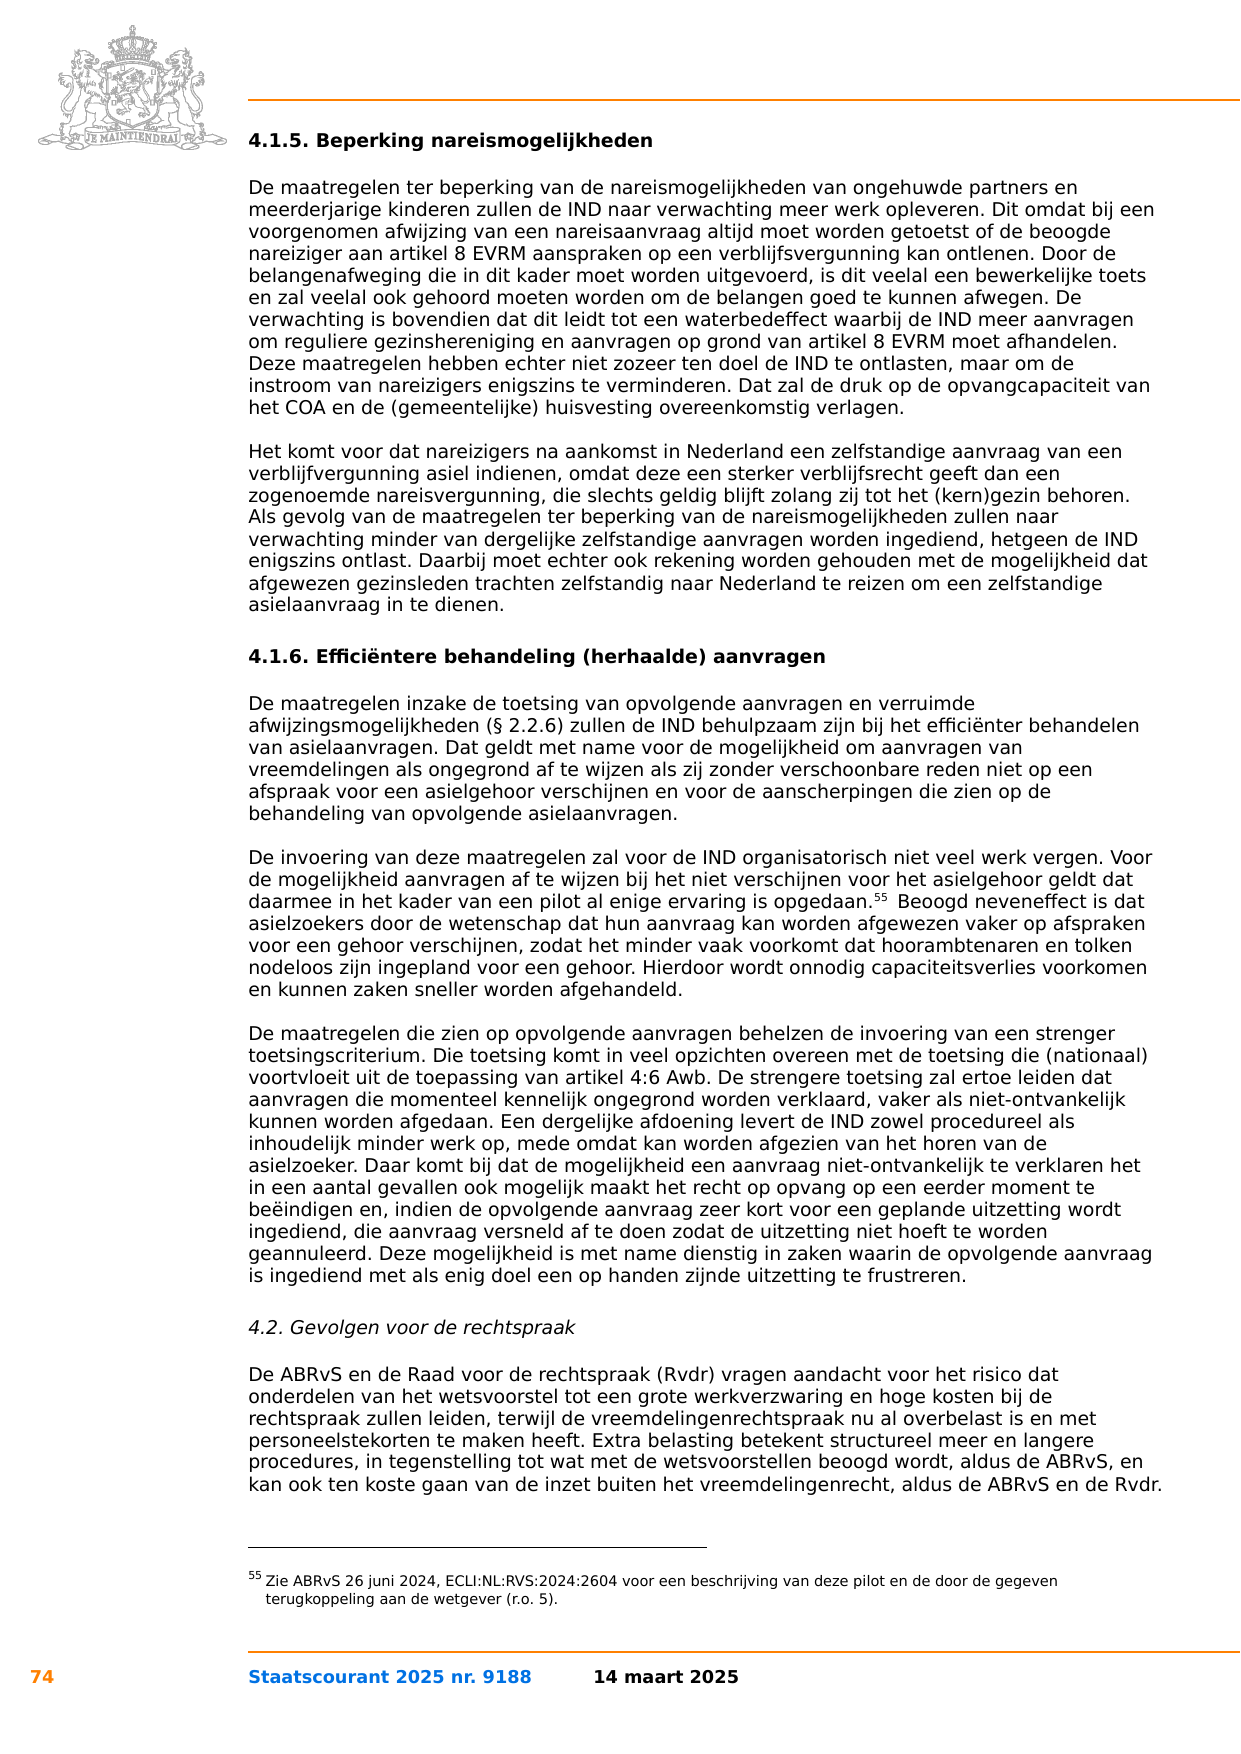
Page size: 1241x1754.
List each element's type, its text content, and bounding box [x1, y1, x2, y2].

text De maatregelen ter beperking van de nareismogelijkheden van ongehuwde partners en meerderjarige kinderen zullen de IND naar verwachting meer werk opleveren. Dit omdat bij een voorgenomen afwijzing van een nareisaanvraag altijd moet worden getoetst of de beoogde nareiziger aan artikel 8 EVRM aanspraken op een verblijfsvergunning kan ontlenen. Door de belangenafweging die in dit kader moet worden uitgevoerd, is dit veelal een bewerkelijke toets en zal veelal ook gehoord moeten worden om de belangen goed te kunnen afwegen. De verwachting is bovendien dat dit leidt tot een waterbedeffect waarbij de IND meer aanvragen om reguliere gezinshereniging en aanvragen op grond van artikel 8 EVRM moet afhandelen. Deze maatregelen hebben echter niet zozeer ten doel de IND te ontlasten, maar om de instroom van nareizigers enigszins te verminderen. Dat zal de druk op de opvangcapaciteit van het COA en de (gemeentelijke) huisvesting overeenkomstig verlagen. [248, 177, 1163, 419]
subtitle 4.1.5. Beperking nareismogelijkheden [248, 130, 1163, 152]
text Zie ABRvS 26 juni 2024, ECLI:NL:RVS:2024:2604 voor een beschrijving van deze pilot en de door de gegeven terugkoppeling aan de wetgever (r.o. 5). [248, 1569, 1163, 1608]
text De invoering van deze maatregelen zal voor de IND organisatorisch niet veel werk vergen. Voor de mogelijkheid aanvragen af te wijzen bij het niet verschijnen voor het asielgehoor geldt dat daarmee in het kader van een pilot al enige ervaring is opgedaan. Beoogd neveneffect is dat asielzoekers door de wetenschap dat hun aanvraag kan worden afgewezen vaker op afspraken voor een gehoor verschijnen, zodat het minder vaak voorkomt dat hoorambtenaren en tolken nodeloos zijn ingepland voor een gehoor. Hierdoor wordt onnodig capaciteitsverlies voorkomen en kunnen zaken sneller worden afgehandeld. [248, 847, 1163, 1001]
text Het komt voor dat nareizigers na aankomst in Nederland een zelfstandige aanvraag van een verblijfvergunning asiel indienen, omdat deze een sterker verblijfsrecht geeft dan een zogenoemde nareisvergunning, die slechts geldig blijft zolang zij tot het (kern)gezin behoren. Als gevolg van de maatregelen ter beperking van de nareismogelijkheden zullen naar verwachting minder van dergelijke zelfstandige aanvragen worden ingediend, hetgeen de IND enigszins ontlast. Daarbij moet echter ook rekening worden gehouden met de mogelijkheid dat afgewezen gezinsleden trachten zelfstandig naar Nederland te reizen om een zelfstandige asielaanvraag in te dienen. [248, 441, 1163, 616]
subtitle 4.1.6. Efficiëntere behandeling (herhaalde) aanvragen [248, 646, 1163, 668]
text De maatregelen inzake de toetsing van opvolgende aanvragen en verruimde afwijzingsmogelijkheden (§ 2.2.6) zullen de IND behulpzaam zijn bij het efficiënter behandelen van asielaanvragen. Dat geldt met name voor de mogelijkheid om aanvragen van vreemdelingen als ongegrond af te wijzen als zij zonder verschoonbare reden niet op een afspraak voor een asielgehoor verschijnen en voor de aanscherpingen die zien op de behandeling van opvolgende asielaanvragen. [248, 693, 1163, 825]
picture [38, 25, 227, 150]
text De ABRvS en de Raad voor de rechtspraak (Rvdr) vragen aandacht voor het risico dat onderdelen van het wetsvoorstel tot een grote werkverzwaring en hoge kosten bij de rechtspraak zullen leiden, terwijl de vreemdelingenrechtspraak nu al overbelast is en met personeelstekorten te maken heeft. Extra belasting betekent structureel meer en langere procedures, in tegenstelling tot wat met de wetsvoorstellen beoogd wordt, aldus de ABRvS, en kan ook ten koste gaan van de inzet buiten het vreemdelingenrecht, aldus de ABRvS en de Rvdr. [248, 1363, 1163, 1495]
subtitle 4.2. Gevolgen voor de rechtspraak [248, 1317, 1163, 1338]
text De maatregelen die zien op opvolgende aanvragen behelzen de invoering van een strenger toetsingscriterium. Die toetsing komt in veel opzichten overeen met de toetsing die (nationaal) voortvloeit uit de toepassing van artikel 4:6 Awb. De strengere toetsing zal ertoe leiden dat aanvragen die momenteel kennelijk ongegrond worden verklaard, vaker als niet-ontvankelijk kunnen worden afgedaan. Een dergelijke afdoening levert de IND zowel procedureel als inhoudelijk minder werk op, mede omdat kan worden afgezien van het horen van de asielzoeker. Daar komt bij dat de mogelijkheid een aanvraag niet-ontvankelijk te verklaren het in een aantal gevallen ook mogelijk maakt het recht op opvang op een eerder moment te beëindigen en, indien de opvolgende aanvraag zeer kort voor een geplande uitzetting wordt ingediend, die aanvraag versneld af te doen zodat de uitzetting niet hoeft te worden geannuleerd. Deze mogelijkheid is met name dienstig in zaken waarin de opvolgende aanvraag is ingediend met als enig doel een op handen zijnde uitzetting te frustreren. [248, 1023, 1163, 1287]
